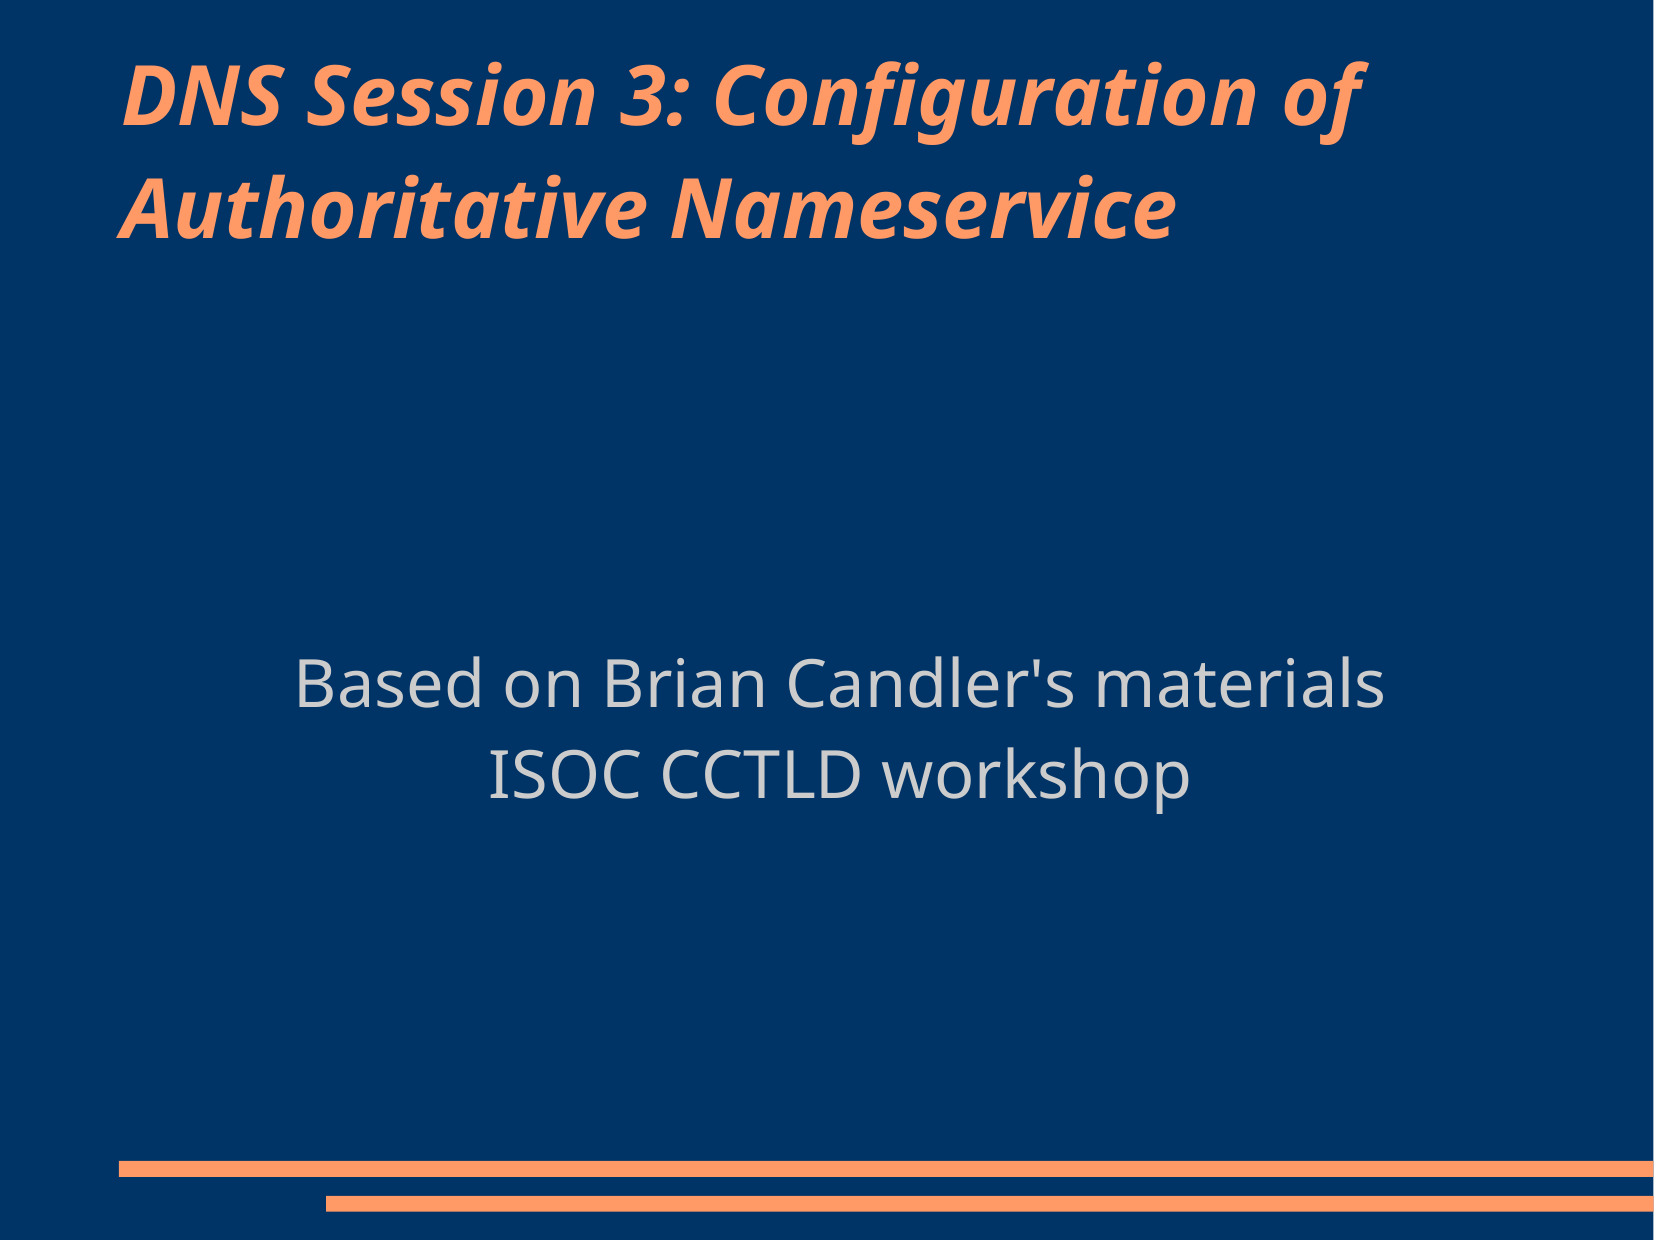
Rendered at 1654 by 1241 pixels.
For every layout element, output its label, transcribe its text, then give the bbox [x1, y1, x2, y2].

subtitle Based on Brian Candler's materials ISOC CCTLD workshop [121, 322, 1561, 1133]
title DNS Session 3: Configuration of Authoritative Nameservice [121, 46, 1534, 254]
